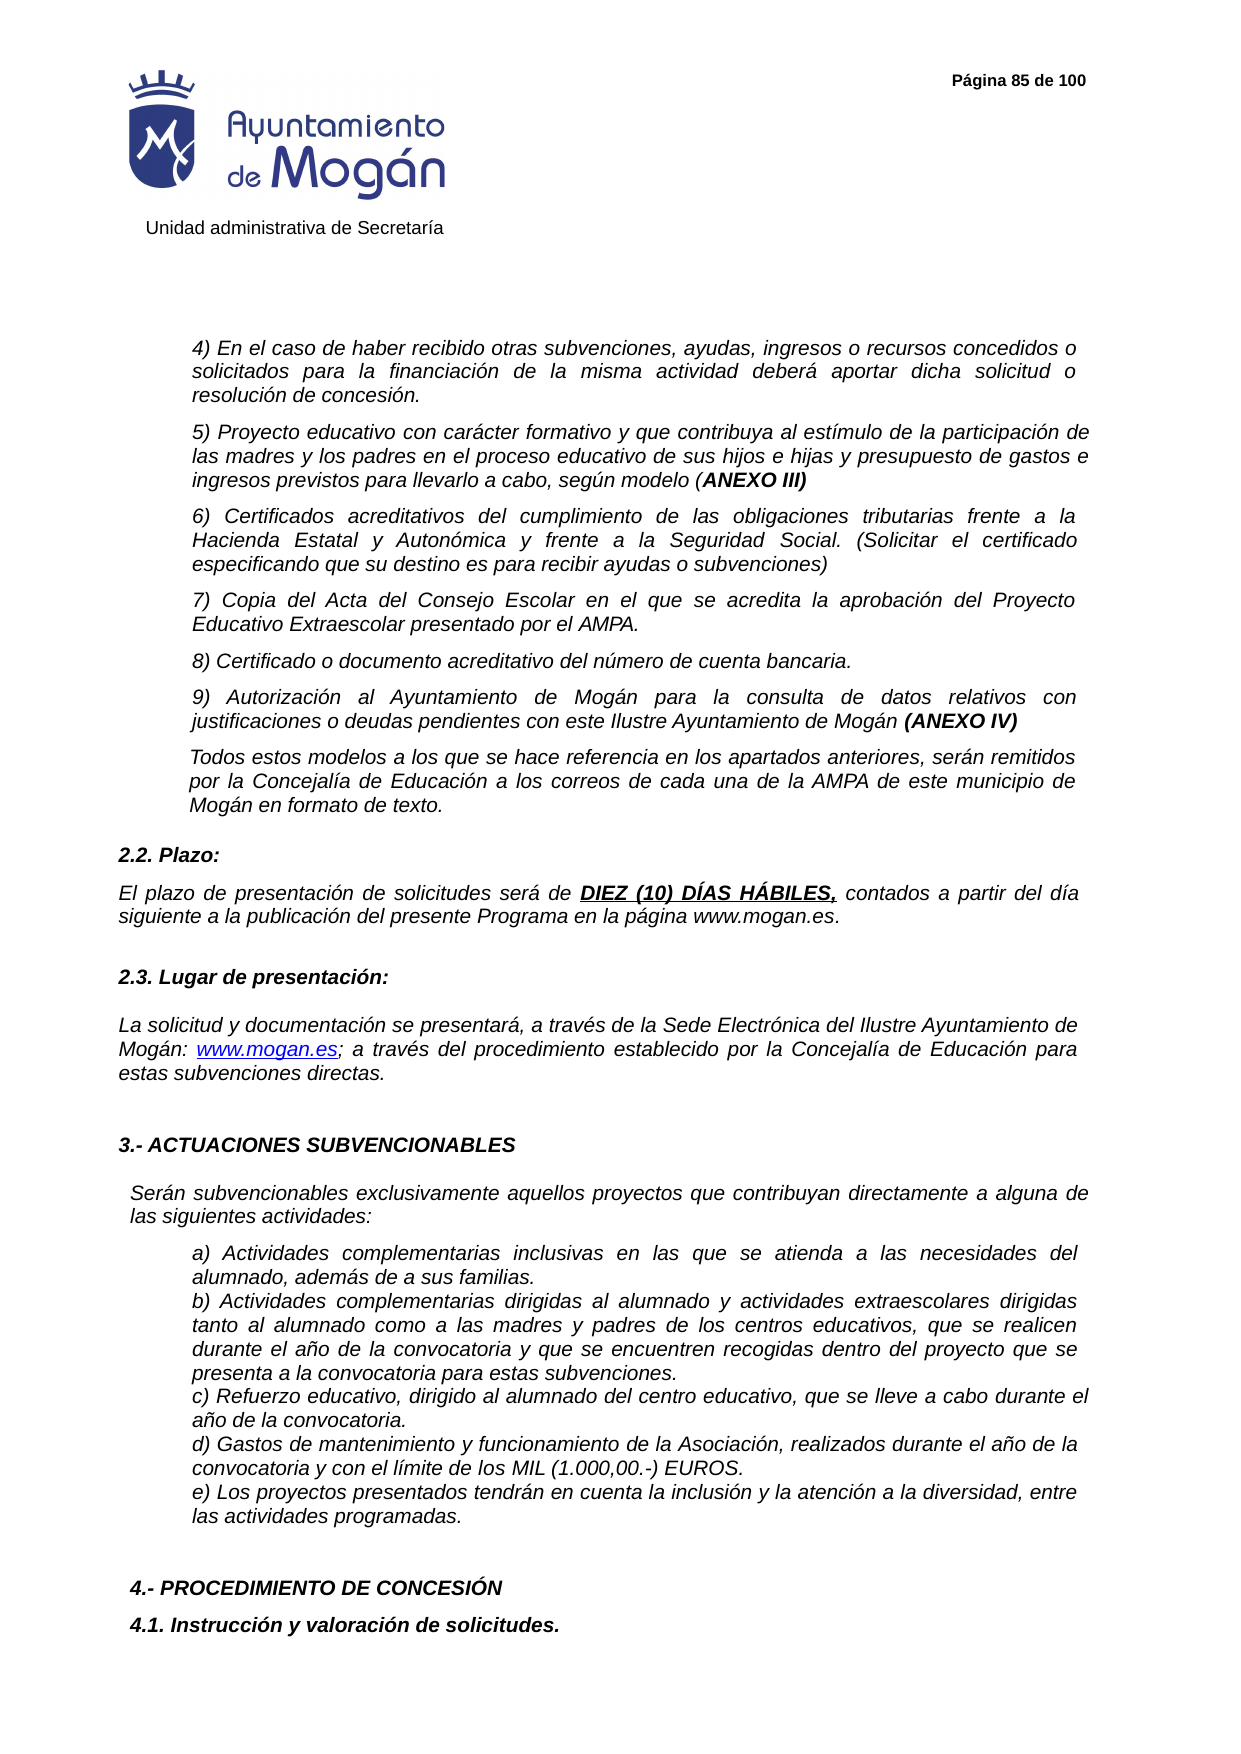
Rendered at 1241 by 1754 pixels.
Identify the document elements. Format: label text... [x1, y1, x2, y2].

list 4) En el caso de haber recibido otras subvenciones, ayudas, ingresos o recursos concedidos o solicitados para la financiación de la misma actividad deberá aportar dicha solicitud o resolución de concesión. [162, 335, 1079, 407]
text Todos estos modelos a los que se hace referencia en los apartados anteriores, serán remitidos por la Concejalía de Educación a los correos de cada una de la AMPA de este municipio de Mogán en formato de texto. [189, 745, 1079, 817]
text 2.2. Plazo: [118, 843, 1081, 867]
text 3.- ACTUACIONES SUBVENCIONABLES [118, 1132, 1079, 1156]
text La solicitud y documentación se presentará, a través de la Sede Electrónica del Ilustre Ayuntamiento de Mogán: www.mogan.es; a través del procedimiento establecido por la Concejalía de Educación para estas subvenciones directas. [118, 1013, 1080, 1084]
text 2.3. Lugar de presentación: [118, 965, 1080, 989]
list c) Refuerzo educativo, dirigido al alumnado del centro educativo, que se lleve a cabo durante el año de la convocatoria. [162, 1384, 1092, 1432]
list e) Los proyectos presentados tendrán en cuenta la inclusión y la atención a la diversidad, entre las actividades programadas. [162, 1480, 1081, 1528]
text 4.1. Instrucción y valoración de solicitudes. [130, 1612, 1079, 1636]
list a) Actividades complementarias inclusivas en las que se atienda a las necesidades del alumnado, además de a sus familias. [162, 1241, 1081, 1288]
text Serán subvencionables exclusivamente aquellos proyectos que contribuyan directamente a alguna de las siguientes actividades: [130, 1180, 1092, 1228]
list 8) Certificado o documento acreditativo del número de cuenta bancaria. [162, 648, 1079, 672]
text El plazo de presentación de solicitudes será de DIEZ (10) DÍAS HÁBILES, contados a partir del día siguiente a la publicación del presente Programa en la página www.mogan.es. [118, 880, 1081, 928]
list 9) Autorización al Ayuntamiento de Mogán para la consulta de datos relativos con justificaciones o deudas pendientes con este Ilustre Ayuntamiento de Mogán (ANEXO IV) [162, 685, 1079, 733]
picture [128, 70, 445, 206]
list 7) Copia del Acta del Consejo Escolar en el que se acredita la aprobación del Proyecto Educativo Extraescolar presentado por el AMPA. [162, 588, 1079, 636]
list 5) Proyecto educativo con carácter formativo y que contribuya al estímulo de la participación de las madres y los padres en el proceso educativo de sus hijos e hijas y presupuesto de gastos e ingresos previstos para llevarlo a cabo, según modelo (ANEXO III) [162, 419, 1092, 491]
list 6) Certificados acreditativos del cumplimiento de las obligaciones tributarias frente a la Hacienda Estatal y Autonómica y frente a la Seguridad Social. (Solicitar el certificado especificando que su destino es para recibir ayudas o subvenciones) [162, 504, 1079, 576]
list d) Gastos de mantenimiento y funcionamiento de la Asociación, realizados durante el año de la convocatoria y con el límite de los MIL (1.000,00.-) EUROS. [162, 1432, 1081, 1480]
text 4.- PROCEDIMIENTO DE CONCESIÓN [130, 1576, 1092, 1600]
list b) Actividades complementarias dirigidas al alumnado y actividades extraescolares dirigidas tanto al alumnado como a las madres y padres de los centros educativos, que se realicen durante el año de la convocatoria y que se encuentren recogidas dentro del proyecto que se presenta a la convocatoria para estas subvenciones. [162, 1288, 1081, 1384]
